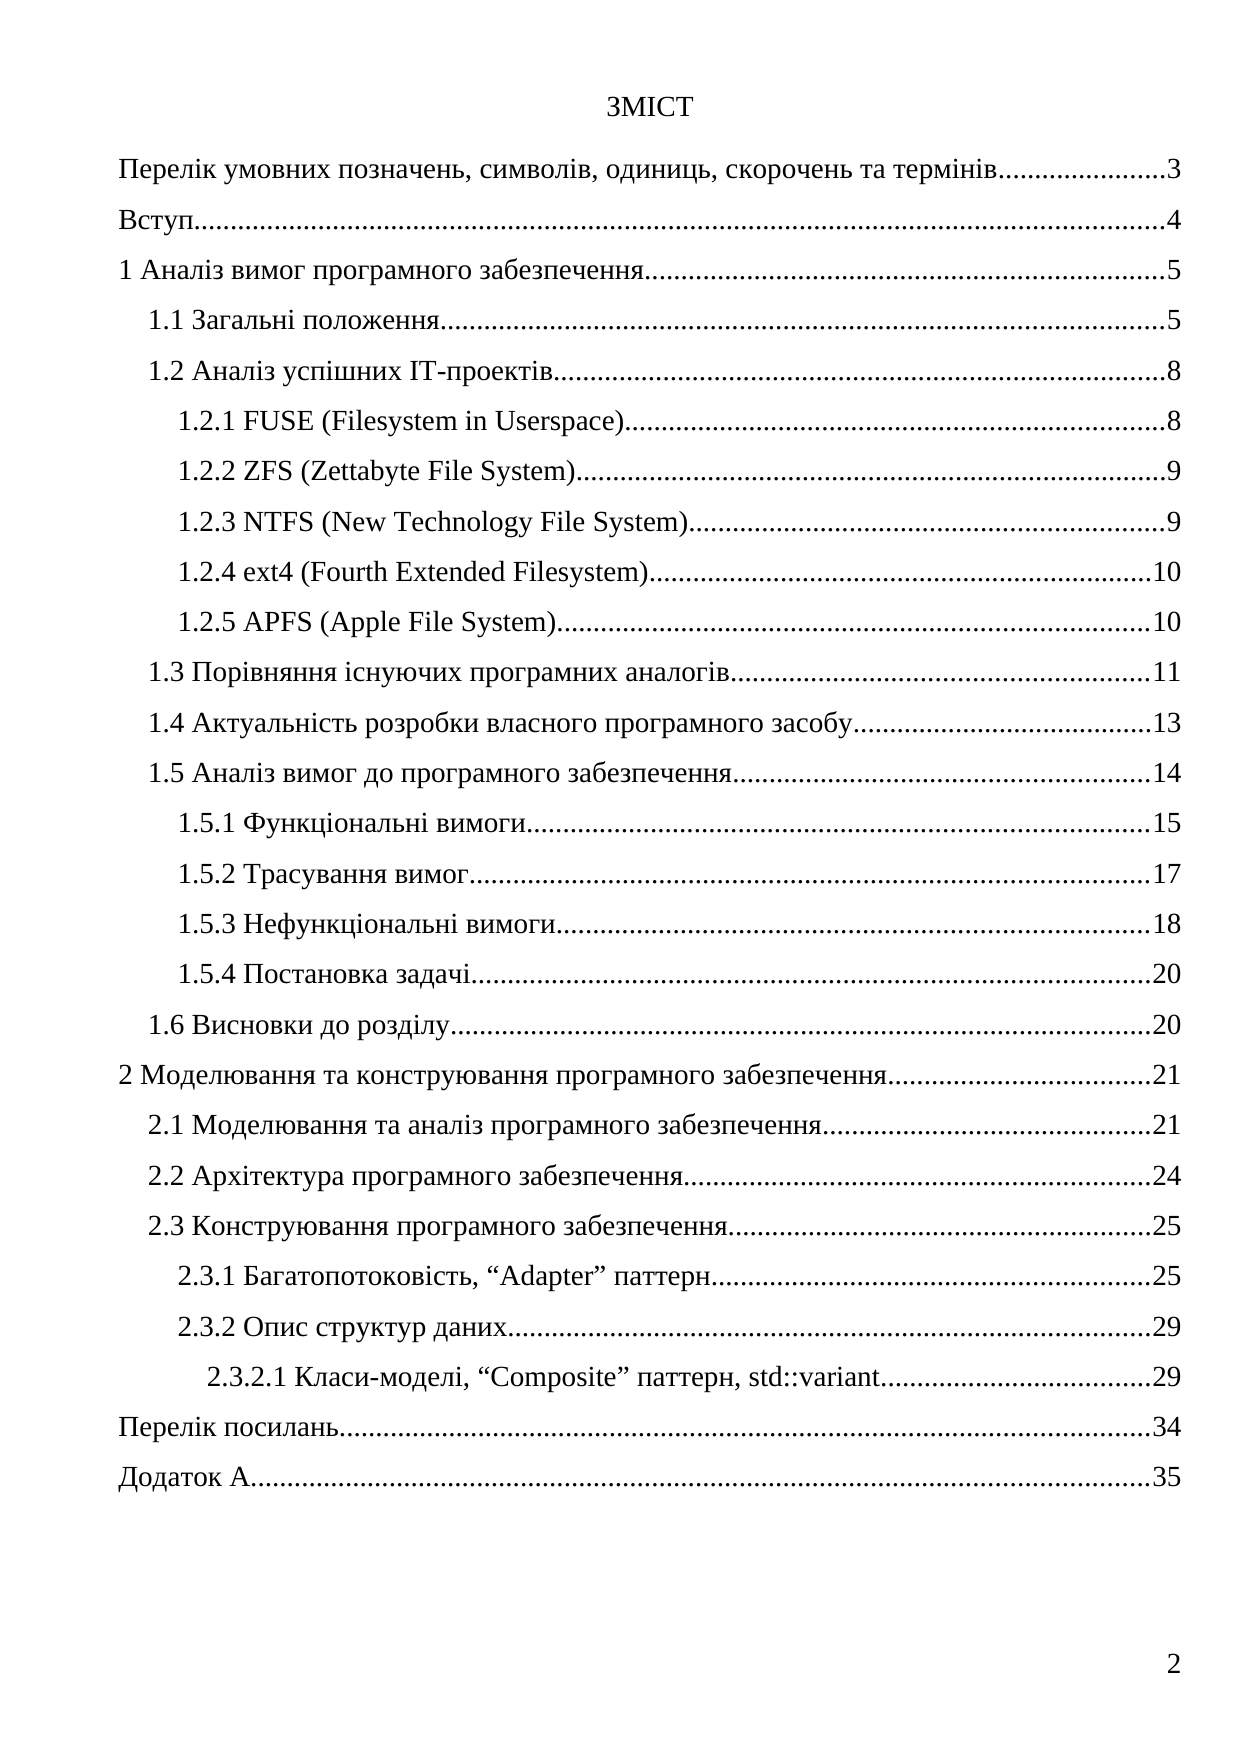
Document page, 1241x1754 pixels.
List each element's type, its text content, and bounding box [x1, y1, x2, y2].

text 1.2.4 ext4 (Fourth Extended Filesystem) 10 [177, 554, 1181, 587]
text Перелік умовних позначень, символів, одиниць, скорочень та термінів 3 [118, 151, 1181, 185]
text 1.5.2 Трасування вимог 17 [177, 856, 1181, 889]
text 1.5 Аналіз вимог до програмного забезпечення 14 [148, 755, 1181, 789]
text 2.3.2 Опис структур даних 29 [177, 1309, 1181, 1342]
text 1 Аналіз вимог програмного забезпечення 5 [118, 252, 1181, 286]
text 1.4 Актуальність розробки власного програмного засобу 13 [148, 705, 1181, 738]
text 1.1 Загальні положення 5 [148, 302, 1181, 336]
text 1.6 Висновки до розділу 20 [148, 1007, 1181, 1040]
text 1.5.3 Нефункціональні вимоги 18 [177, 906, 1181, 940]
text 1.5.4 Постановка задачі 20 [177, 956, 1181, 990]
text 1.2.1 FUSE (Filesystem in Userspace) 8 [177, 403, 1181, 437]
text 2.3.2.1 Класи-моделі, “Composite” паттерн, std::variant 29 [207, 1359, 1181, 1392]
text 1.2.3 NTFS (New Technology File System) 9 [177, 504, 1181, 537]
text Вступ 4 [118, 202, 1181, 235]
text 1.2 Аналіз успішних IT-проектів 8 [148, 353, 1181, 386]
text 1.2.5 APFS (Apple File System) 10 [177, 604, 1181, 638]
text 2 Моделювання та конструювання програмного забезпечення 21 [118, 1057, 1181, 1091]
text 2.3.1 Багатопотоковість, “Adapter” паттерн 25 [177, 1258, 1181, 1292]
text 2.1 Моделювання та аналіз програмного забезпечення 21 [148, 1107, 1181, 1141]
text Перелік посилань 34 [118, 1409, 1181, 1443]
text Додаток А 35 [118, 1459, 1181, 1493]
text 2.2 Архітектура програмного забезпечення 24 [148, 1158, 1181, 1191]
text 2.3 Конструювання програмного забезпечення 25 [148, 1208, 1181, 1242]
text 1.5.1 Функціональні вимоги 15 [177, 806, 1181, 839]
text 1.3 Порівняння існуючих програмних аналогів 11 [148, 654, 1181, 688]
text 1.2.2 ZFS (Zettabyte File System) 9 [177, 453, 1181, 487]
subtitle ЗМІСТ [118, 89, 1181, 122]
